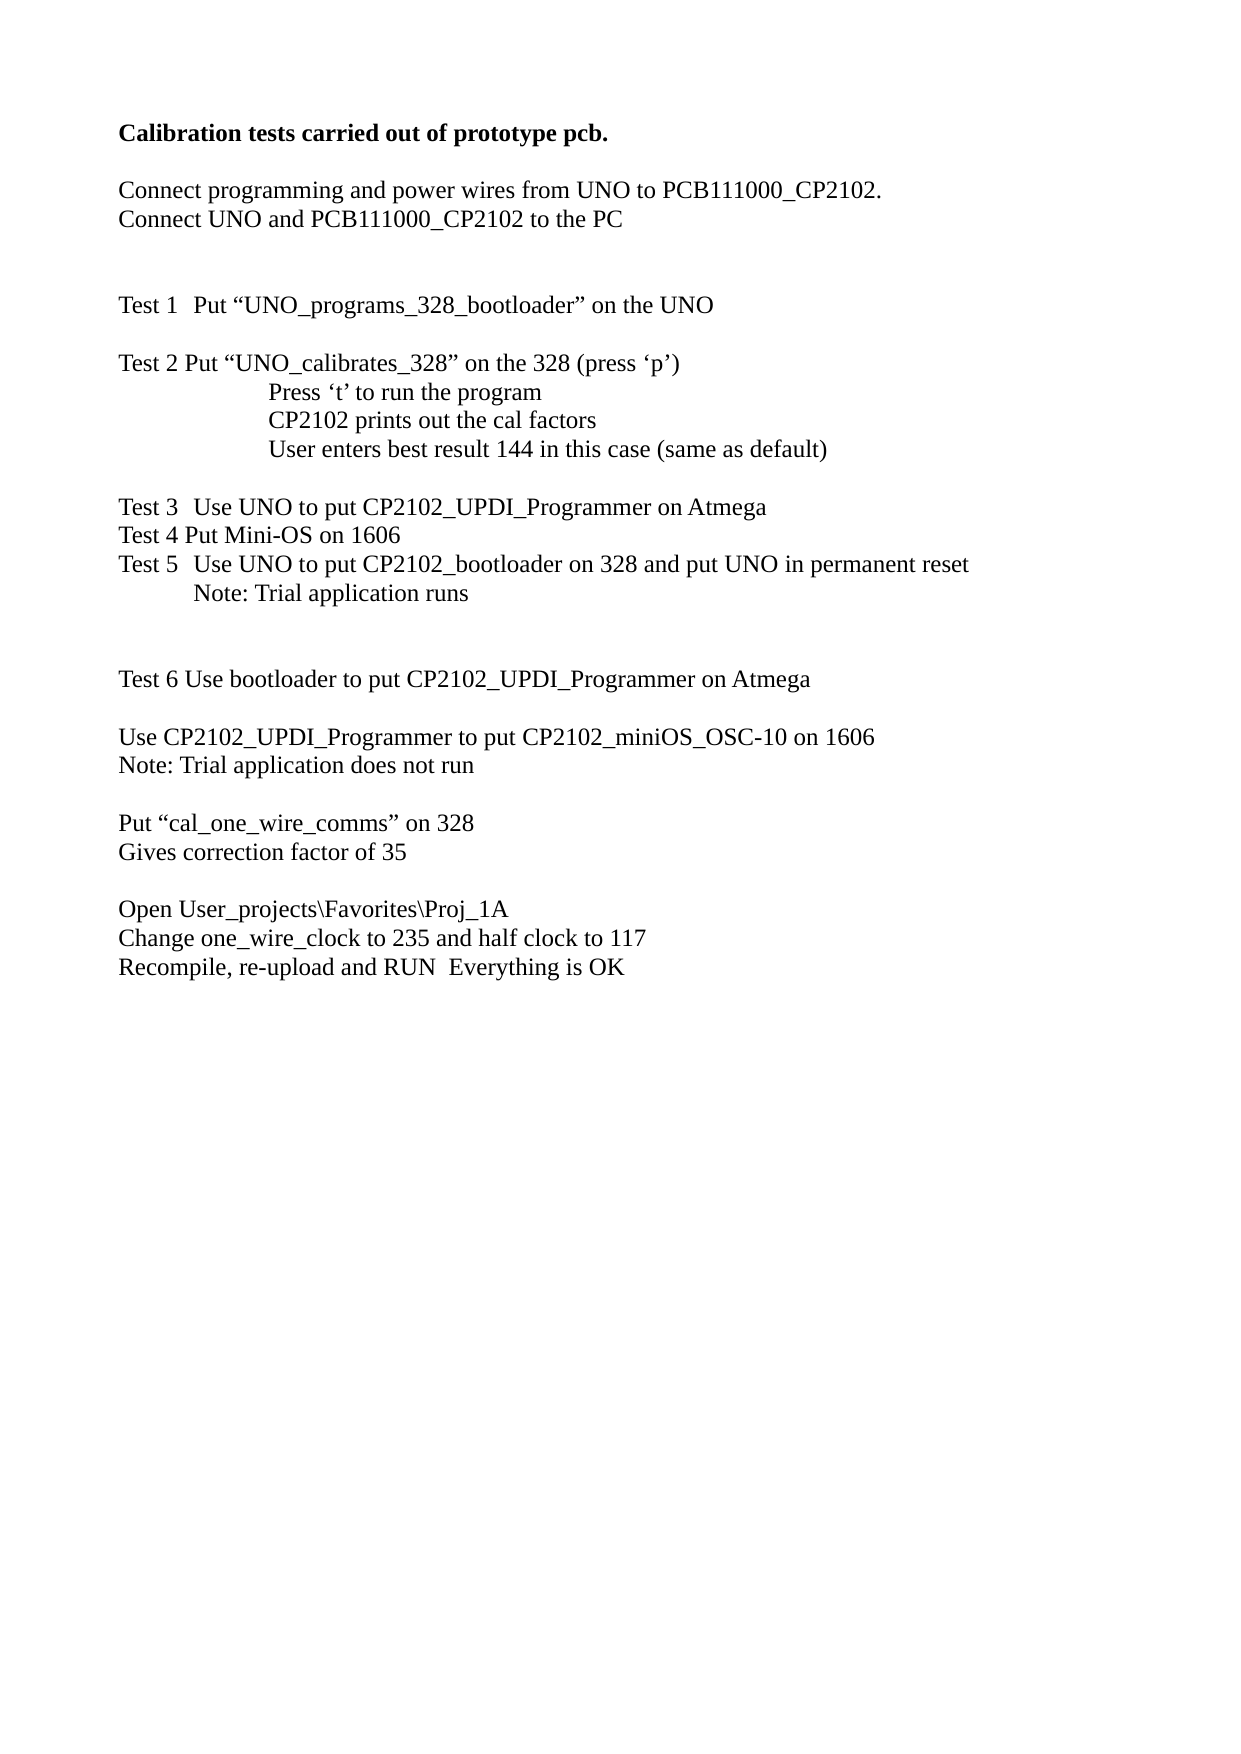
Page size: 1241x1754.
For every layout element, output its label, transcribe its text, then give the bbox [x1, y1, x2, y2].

text Press ‘t’ to run the program [118, 377, 1122, 406]
text Put “cal_one_wire_comms” on 328 [118, 808, 1122, 837]
text Change one_wire_clock to 235 and half clock to 117 [118, 923, 1122, 952]
text Test 5 Use UNO to put CP2102_bootloader on 328 and put UNO in permanent reset [118, 549, 1122, 578]
text Test 6 Use bootloader to put CP2102_UPDI_Programmer on Atmega [118, 664, 1122, 693]
text Test 3 Use UNO to put CP2102_UPDI_Programmer on Atmega [118, 492, 1122, 521]
text Use CP2102_UPDI_Programmer to put CP2102_miniOS_OSC-10 on 1606 [118, 722, 1122, 751]
text Connect UNO and PCB111000_CP2102 to the PC [118, 204, 1122, 233]
text User enters best result 144 in this case (same as default) [118, 434, 1122, 463]
text Open User_projects\Favorites\Proj_1A [118, 894, 1122, 923]
text Calibration tests carried out of prototype pcb. [118, 118, 1122, 147]
text CP2102 prints out the cal factors [118, 406, 1122, 434]
text Gives correction factor of 35 [118, 837, 1122, 866]
text Note: Trial application runs [118, 578, 1122, 607]
text Recompile, re-upload and RUN Everything is OK [118, 952, 1122, 981]
text Test 1 Put “UNO_programs_328_bootloader” on the UNO [118, 291, 1122, 319]
text Test 4 Put Mini-OS on 1606 [118, 521, 1122, 549]
text Note: Trial application does not run [118, 751, 1122, 779]
text Connect programming and power wires from UNO to PCB111000_CP2102. [118, 176, 1122, 204]
text Test 2 Put “UNO_calibrates_328” on the 328 (press ‘p’) [118, 348, 1122, 377]
